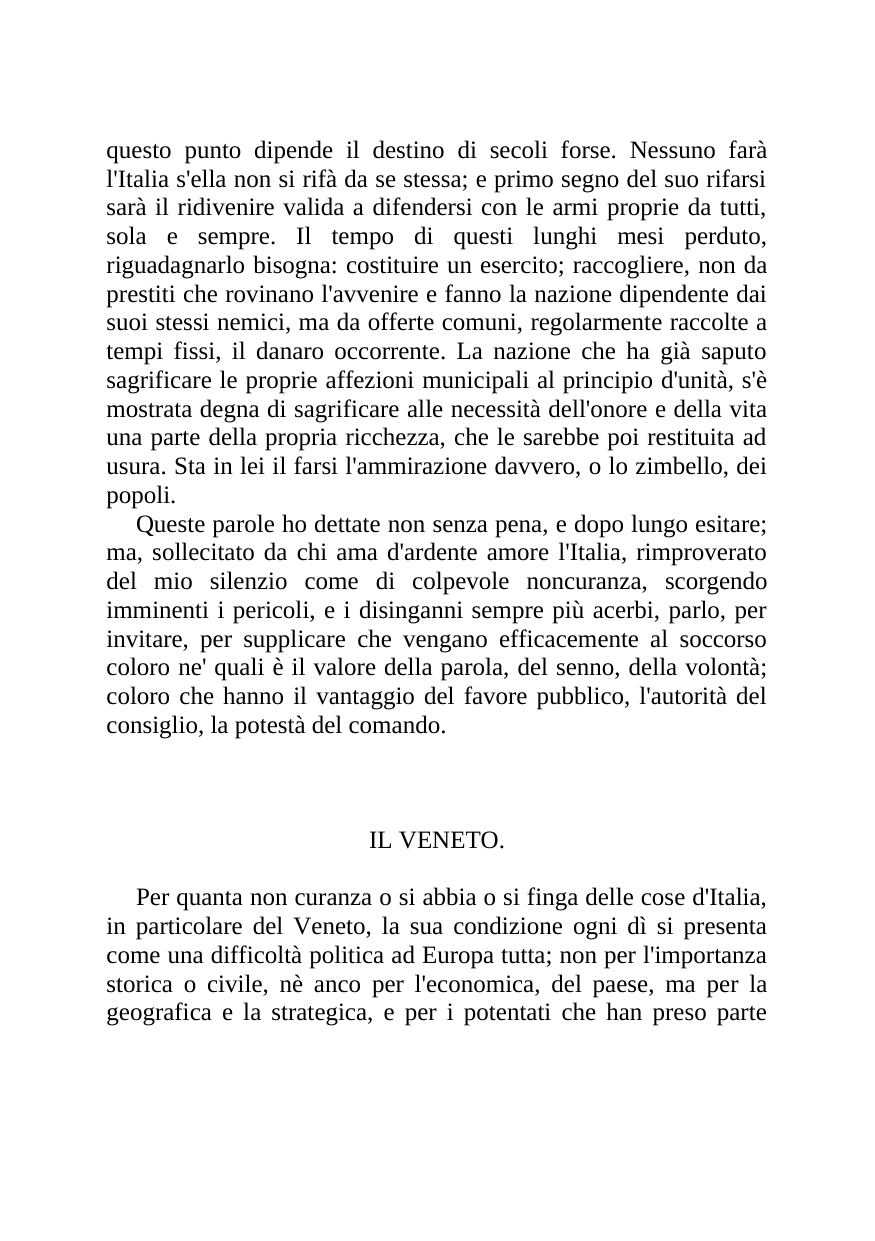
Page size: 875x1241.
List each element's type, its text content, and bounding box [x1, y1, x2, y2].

text Queste parole ho dettate non senza pena, e dopo lungo esitare; ma, sollecitato da chi ama d'ardente amore l'Italia, rimproverato del mio silenzio come di colpevole noncuranza, scorgendo imminenti i pericoli, e i disinganni sempre più acerbi, parlo, per invitare, per supplicare che vengano efficacemente al soccorso coloro ne' quali è il valore della parola, del senno, della volontà; coloro che hanno il vantaggio del favore pubblico, l'autorità del consiglio, la potestà del comando. [106, 509, 768, 739]
text questo punto dipende il destino di secoli forse. Nessuno farà l'Italia s'ella non si rifà da se stessa; e primo segno del suo rifarsi sarà il ridivenire valida a difendersi con le armi proprie da tutti, sola e sempre. Il tempo di questi lunghi mesi perduto, riguadagnarlo bisogna: costituire un esercito; raccogliere, non da prestiti che rovinano l'avvenire e fanno la nazione dipendente dai suoi stessi nemici, ma da offerte comuni, regolarmente raccolte a tempi fissi, il danaro occorrente. La nazione che ha già saputo sagrificare le proprie affezioni municipali al principio d'unità, s'è mostrata degna di sagrificare alle necessità dell'onore e della vita una parte della propria ricchezza, che le sarebbe poi restituita ad usura. Sta in lei il farsi l'ammirazione davvero, o lo zimbello, dei popoli. [106, 135, 768, 509]
text IL VENETO. [106, 825, 768, 854]
text Per quanta non curanza o si abbia o si finga delle cose d'Italia, in particolare del Veneto, la sua condizione ogni dì si presenta come una difficoltà politica ad Europa tutta; non per l'importanza storica o civile, nè anco per l'economica, del paese, ma per la geografica e la strategica, e per i potentati che han preso parte [106, 882, 768, 1026]
